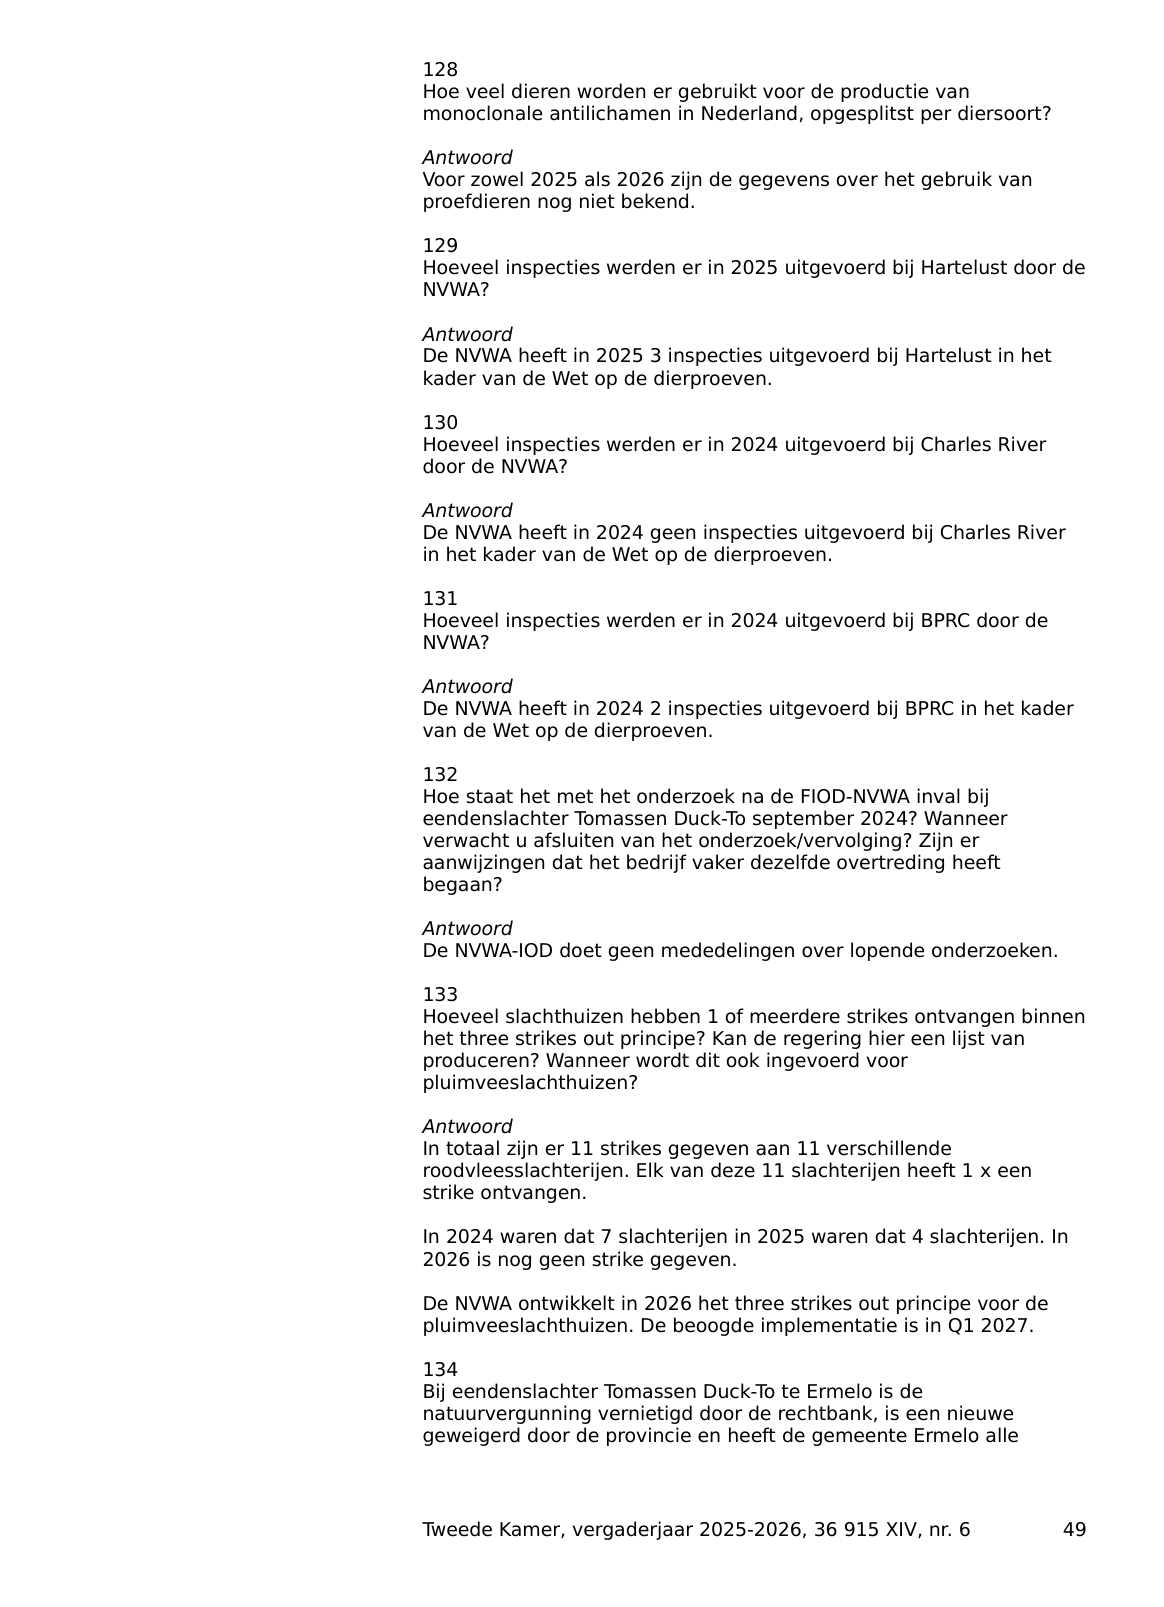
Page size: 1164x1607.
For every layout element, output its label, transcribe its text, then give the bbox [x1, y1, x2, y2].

text Antwoord [422, 147, 1087, 169]
text Hoeveel inspecties werden er in 2024 uitgevoerd bij BPRC door de NVWA? [422, 610, 1087, 654]
text 129 [422, 235, 1087, 257]
text Antwoord [422, 323, 1087, 345]
text Hoe staat het met het onderzoek na de FIOD-NVWA inval bij eendenslachter Tomassen Duck-To september 2024? Wanneer verwacht u afsluiten van het onderzoek/vervolging? Zijn er aanwijzingen dat het bedrijf vaker dezelfde overtreding heeft begaan? [422, 786, 1087, 896]
text 132 [422, 764, 1087, 786]
text De NVWA ontwikkelt in 2026 het three strikes out principe voor de pluimveeslachthuizen. De beoogde implementatie is in Q1 2027. [422, 1293, 1087, 1337]
text Antwoord [422, 500, 1087, 522]
text Antwoord [422, 918, 1087, 940]
text Antwoord [422, 1116, 1087, 1138]
text Voor zowel 2025 als 2026 zijn de gegevens over het gebruik van proefdieren nog niet bekend. [422, 169, 1087, 213]
text Hoe veel dieren worden er gebruikt voor de productie van monoclonale antilichamen in Nederland, opgesplitst per diersoort? [422, 81, 1087, 125]
text De NVWA heeft in 2024 geen inspecties uitgevoerd bij Charles River in het kader van de Wet op de dierproeven. [422, 522, 1087, 566]
text Hoeveel inspecties werden er in 2025 uitgevoerd bij Hartelust door de NVWA? [422, 257, 1087, 301]
text De NVWA heeft in 2025 3 inspecties uitgevoerd bij Hartelust in het kader van de Wet op de dierproeven. [422, 345, 1087, 389]
text 128 [422, 59, 1087, 81]
text De NVWA heeft in 2024 2 inspecties uitgevoerd bij BPRC in het kader van de Wet op de dierproeven. [422, 698, 1087, 742]
text 133 [422, 984, 1087, 1006]
text Bij eendenslachter Tomassen Duck-To te Ermelo is de natuurvergunning vernietigd door de rechtbank, is een nieuwe geweigerd door de provincie en heeft de gemeente Ermelo alle [422, 1381, 1087, 1447]
text 130 [422, 412, 1087, 433]
text Antwoord [422, 676, 1087, 698]
text 134 [422, 1359, 1087, 1381]
text 131 [422, 588, 1087, 610]
text Hoeveel slachthuizen hebben 1 of meerdere strikes ontvangen binnen het three strikes out principe? Kan de regering hier een lijst van produceren? Wanneer wordt dit ook ingevoerd voor pluimveeslachthuizen? [422, 1006, 1087, 1094]
text In totaal zijn er 11 strikes gegeven aan 11 verschillende roodvleesslachterijen. Elk van deze 11 slachterijen heeft 1 x een strike ontvangen. [422, 1138, 1087, 1204]
text De NVWA-IOD doet geen mededelingen over lopende onderzoeken. [422, 940, 1087, 962]
text In 2024 waren dat 7 slachterijen in 2025 waren dat 4 slachterijen. In 2026 is nog geen strike gegeven. [422, 1226, 1087, 1270]
text Hoeveel inspecties werden er in 2024 uitgevoerd bij Charles River door de NVWA? [422, 433, 1087, 477]
